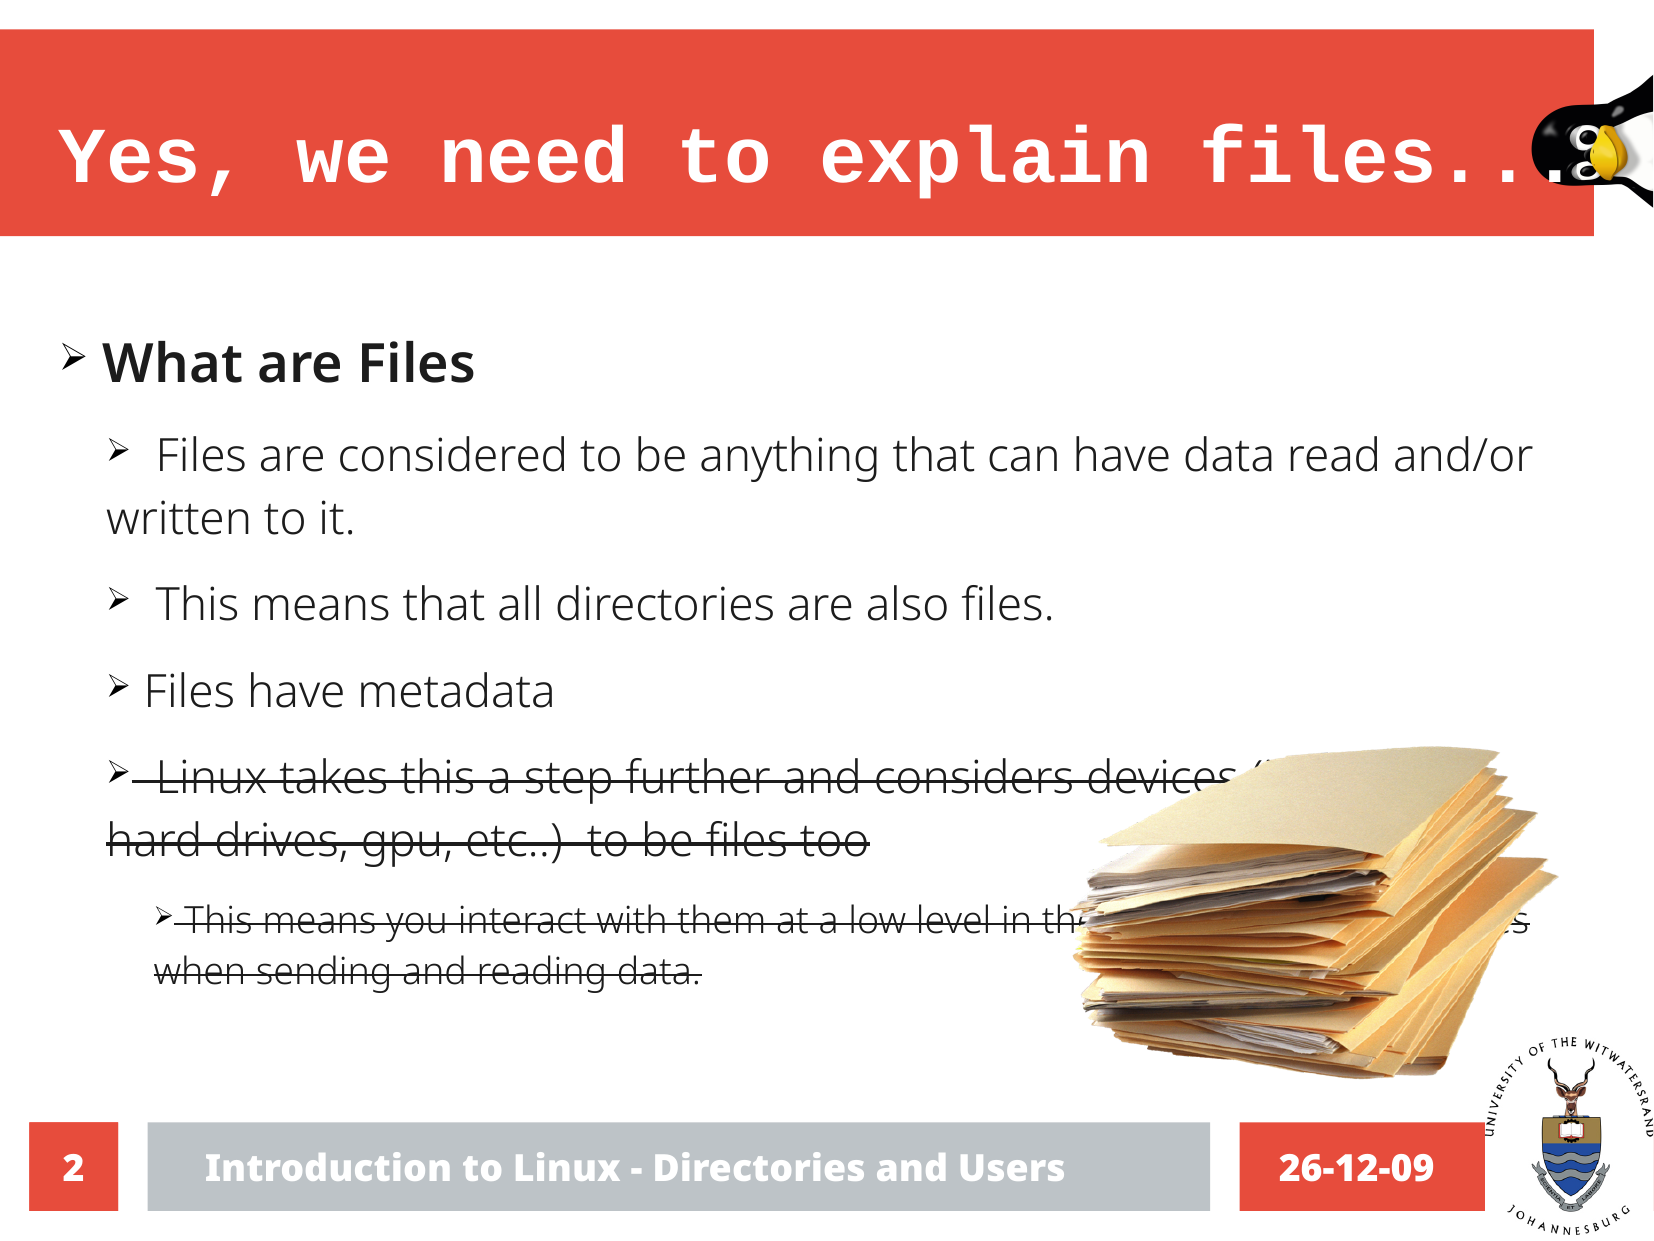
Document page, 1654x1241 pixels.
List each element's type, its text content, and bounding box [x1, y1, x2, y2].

picture [1058, 737, 1654, 1235]
picture [1514, 23, 1654, 276]
list What are Files Files are considered to be anything that can have data read and/or written to it. This means that all directories are also files. Files have metadata Linux takes this a step further and considers devices (i.e. the cpu, hard drives, gpu, etc..) to be files too This means you interact with them at a low level in the same way as normal files when sending and reading data. [58, 324, 1559, 1093]
title Yes, we need to explain files... [58, 59, 1594, 207]
